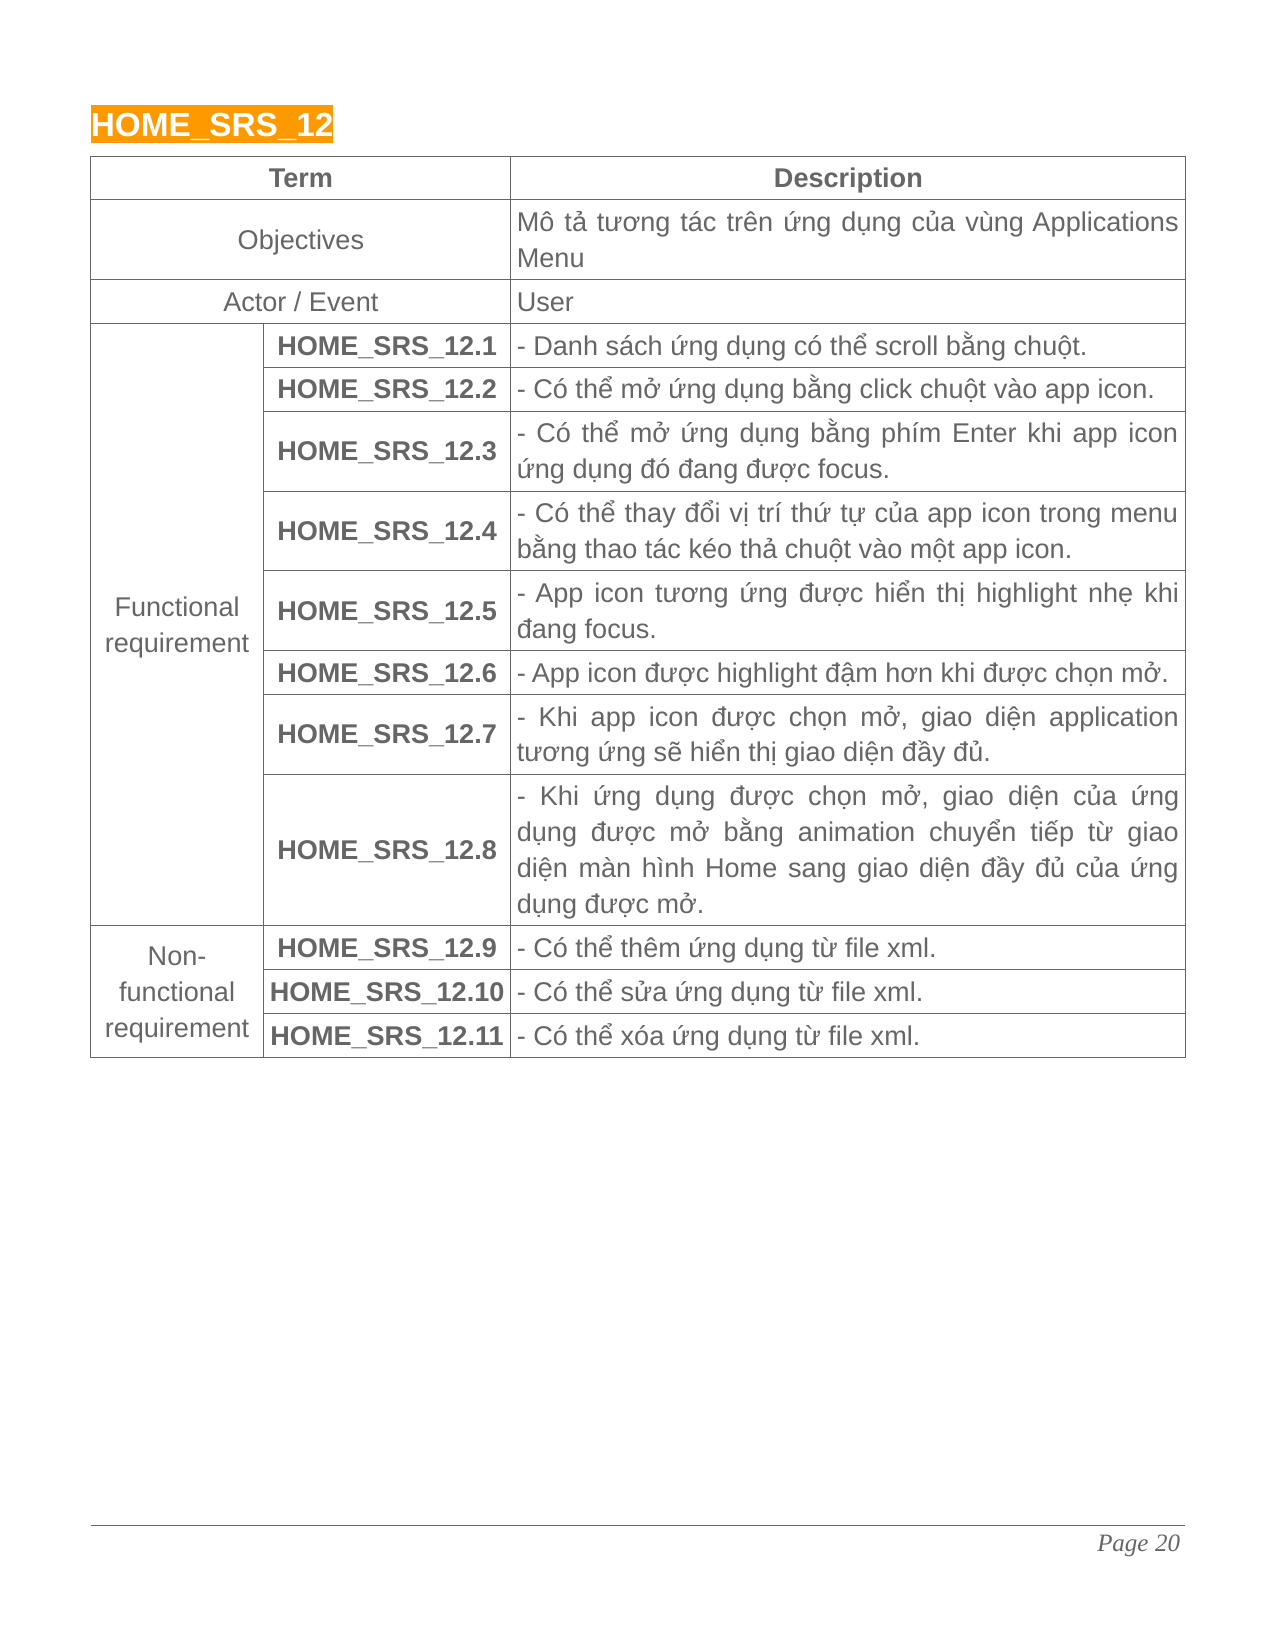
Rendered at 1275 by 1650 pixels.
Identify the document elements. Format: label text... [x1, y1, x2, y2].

table_cell - Có thể xóa ứng dụng từ file xml. [511, 1014, 1185, 1057]
table_cell - Danh sách ứng dụng có thể scroll bằng chuột. [511, 324, 1185, 367]
table_cell HOME_SRS_12.5 [264, 571, 510, 650]
table_cell HOME_SRS_12.4 [264, 492, 510, 570]
table_header Term [91, 157, 510, 199]
table_cell Non-functional requirement [91, 926, 263, 1057]
table_cell HOME_SRS_12.1 [264, 324, 510, 367]
table_cell HOME_SRS_12.3 [264, 412, 510, 491]
table_cell - Khi app icon được chọn mở, giao diện application tương ứng sẽ hiển thị giao diện đầy đủ. [511, 695, 1185, 774]
table_cell - Có thể thay đổi vị trí thứ tự của app icon trong menu bằng thao tác kéo thả chuột vào một app icon. [511, 492, 1185, 570]
table_cell HOME_SRS_12.10 [264, 970, 510, 1013]
table_cell Mô tả tương tác trên ứng dụng của vùng Applications Menu [511, 200, 1185, 279]
table_cell HOME_SRS_12.9 [264, 926, 510, 969]
table_cell User [511, 280, 1185, 323]
table_cell - Có thể mở ứng dụng bằng click chuột vào app icon. [511, 368, 1185, 411]
table_cell - Có thể thêm ứng dụng từ file xml. [511, 926, 1185, 969]
table_cell Actor / Event [91, 280, 510, 323]
table_cell - Có thể mở ứng dụng bằng phím Enter khi app icon ứng dụng đó đang được focus. [511, 412, 1185, 491]
table_header Description [511, 157, 1185, 199]
table_cell HOME_SRS_12.7 [264, 695, 510, 774]
table_cell Functional requirement [91, 324, 263, 925]
table_cell HOME_SRS_12.6 [264, 651, 510, 694]
table_cell - App icon được highlight đậm hơn khi được chọn mở. [511, 651, 1185, 694]
table_cell HOME_SRS_12.8 [264, 775, 510, 925]
table_cell HOME_SRS_12.11 [264, 1014, 510, 1057]
subtitle HOME_SRS_12 [91, 104, 1185, 143]
table_cell Objectives [91, 200, 510, 279]
table_cell - Khi ứng dụng được chọn mở, giao diện của ứng dụng được mở bằng animation chuyển tiếp từ giao diện màn hình Home sang giao diện đầy đủ của ứng dụng được mở. [511, 775, 1185, 925]
table_cell - Có thể sửa ứng dụng từ file xml. [511, 970, 1185, 1013]
table_cell HOME_SRS_12.2 [264, 368, 510, 411]
table_cell - App icon tương ứng được hiển thị highlight nhẹ khi đang focus. [511, 571, 1185, 650]
